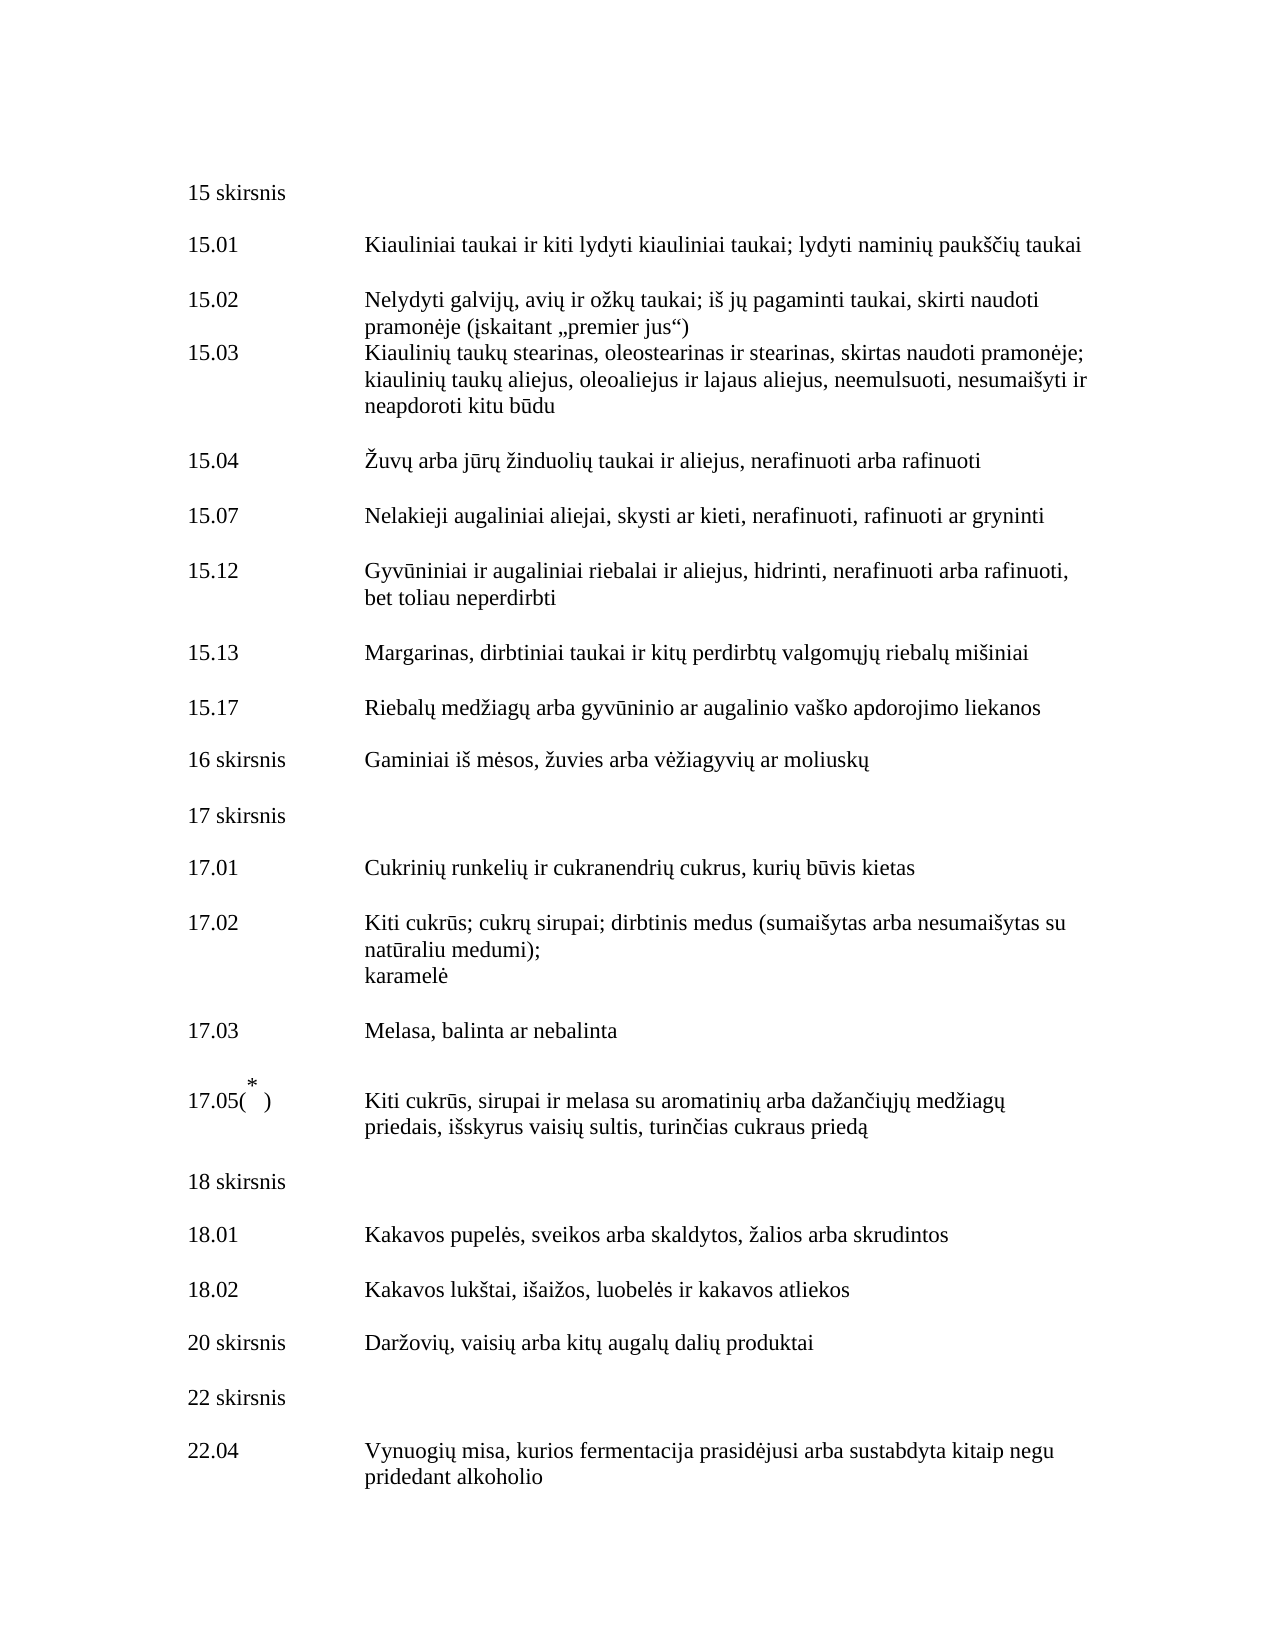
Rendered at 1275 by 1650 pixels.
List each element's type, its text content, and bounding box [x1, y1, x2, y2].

text 15.12 Gyvūniniai ir augaliniai riebalai ir aliejus, hidrinti, nerafinuoti arba rafinuoti, bet toliau neperdirbti [187, 557, 1088, 610]
text natūraliu medumi); [187, 936, 1088, 962]
text 15.02 Nelydyti galvijų, avių ir ožkų taukai; iš jų pagaminti taukai, skirti naudoti [187, 287, 1088, 313]
text 17.05(* ) Kiti cukrūs, sirupai ir melasa su aromatinių arba dažančiųjų medžiagų [187, 1072, 1088, 1113]
text priedais, išskyrus vaisių sultis, turinčias cukraus priedą [187, 1113, 1088, 1139]
text 18 skirsnis [187, 1168, 1088, 1195]
text 15.17 Riebalų medžiagų arba gyvūninio ar augalinio vaško apdorojimo liekanos [187, 694, 1088, 720]
text 16 skirsnis Gaminiai iš mėsos, žuvies arba vėžiagyvių ar moliuskų [187, 747, 1088, 773]
text 15.03 Kiaulinių taukų stearinas, oleostearinas ir stearinas, skirtas naudoti pramonėje; [187, 339, 1088, 366]
text karamelė [187, 962, 1088, 988]
text 18.02 Kakavos lukštai, išaižos, luobelės ir kakavos atliekos [187, 1276, 1088, 1302]
text neapdoroti kitu būdu [187, 392, 1088, 418]
text pridedant alkoholio [187, 1463, 1088, 1489]
text 15.13 Margarinas, dirbtiniai taukai ir kitų perdirbtų valgomųjų riebalų mišiniai [187, 639, 1088, 665]
text 15 skirsnis [187, 179, 1088, 205]
text 17 skirsnis [187, 802, 1088, 828]
text 15.04 Žuvų arba jūrų žinduolių taukai ir aliejus, nerafinuoti arba rafinuoti [187, 447, 1088, 473]
text pramonėje (įskaitant „premier jus“) [187, 313, 1088, 339]
text 17.03 Melasa, balinta ar nebalinta [187, 1017, 1088, 1044]
text 17.02 Kiti cukrūs; cukrų sirupai; dirbtinis medus (sumaišytas arba nesumaišytas su [187, 909, 1088, 936]
text 17.01 Cukrinių runkelių ir cukranendrių cukrus, kurių būvis kietas [187, 854, 1088, 881]
text 15.07 Nelakieji augaliniai aliejai, skysti ar kieti, nerafinuoti, rafinuoti ar gryninti [187, 502, 1088, 528]
text 22 skirsnis [187, 1384, 1088, 1410]
text 22.04 Vynuogių misa, kurios fermentacija prasidėjusi arba sustabdyta kitaip negu [187, 1437, 1088, 1463]
text 18.01 Kakavos pupelės, sveikos arba skaldytos, žalios arba skrudintos [187, 1221, 1088, 1247]
text 20 skirsnis Daržovių, vaisių arba kitų augalų dalių produktai [187, 1329, 1088, 1355]
text kiaulinių taukų aliejus, oleoaliejus ir lajaus aliejus, neemulsuoti, nesumaišyti ir [187, 366, 1088, 392]
text 15.01 Kiauliniai taukai ir kiti lydyti kiauliniai taukai; lydyti naminių paukščių taukai [187, 231, 1088, 258]
